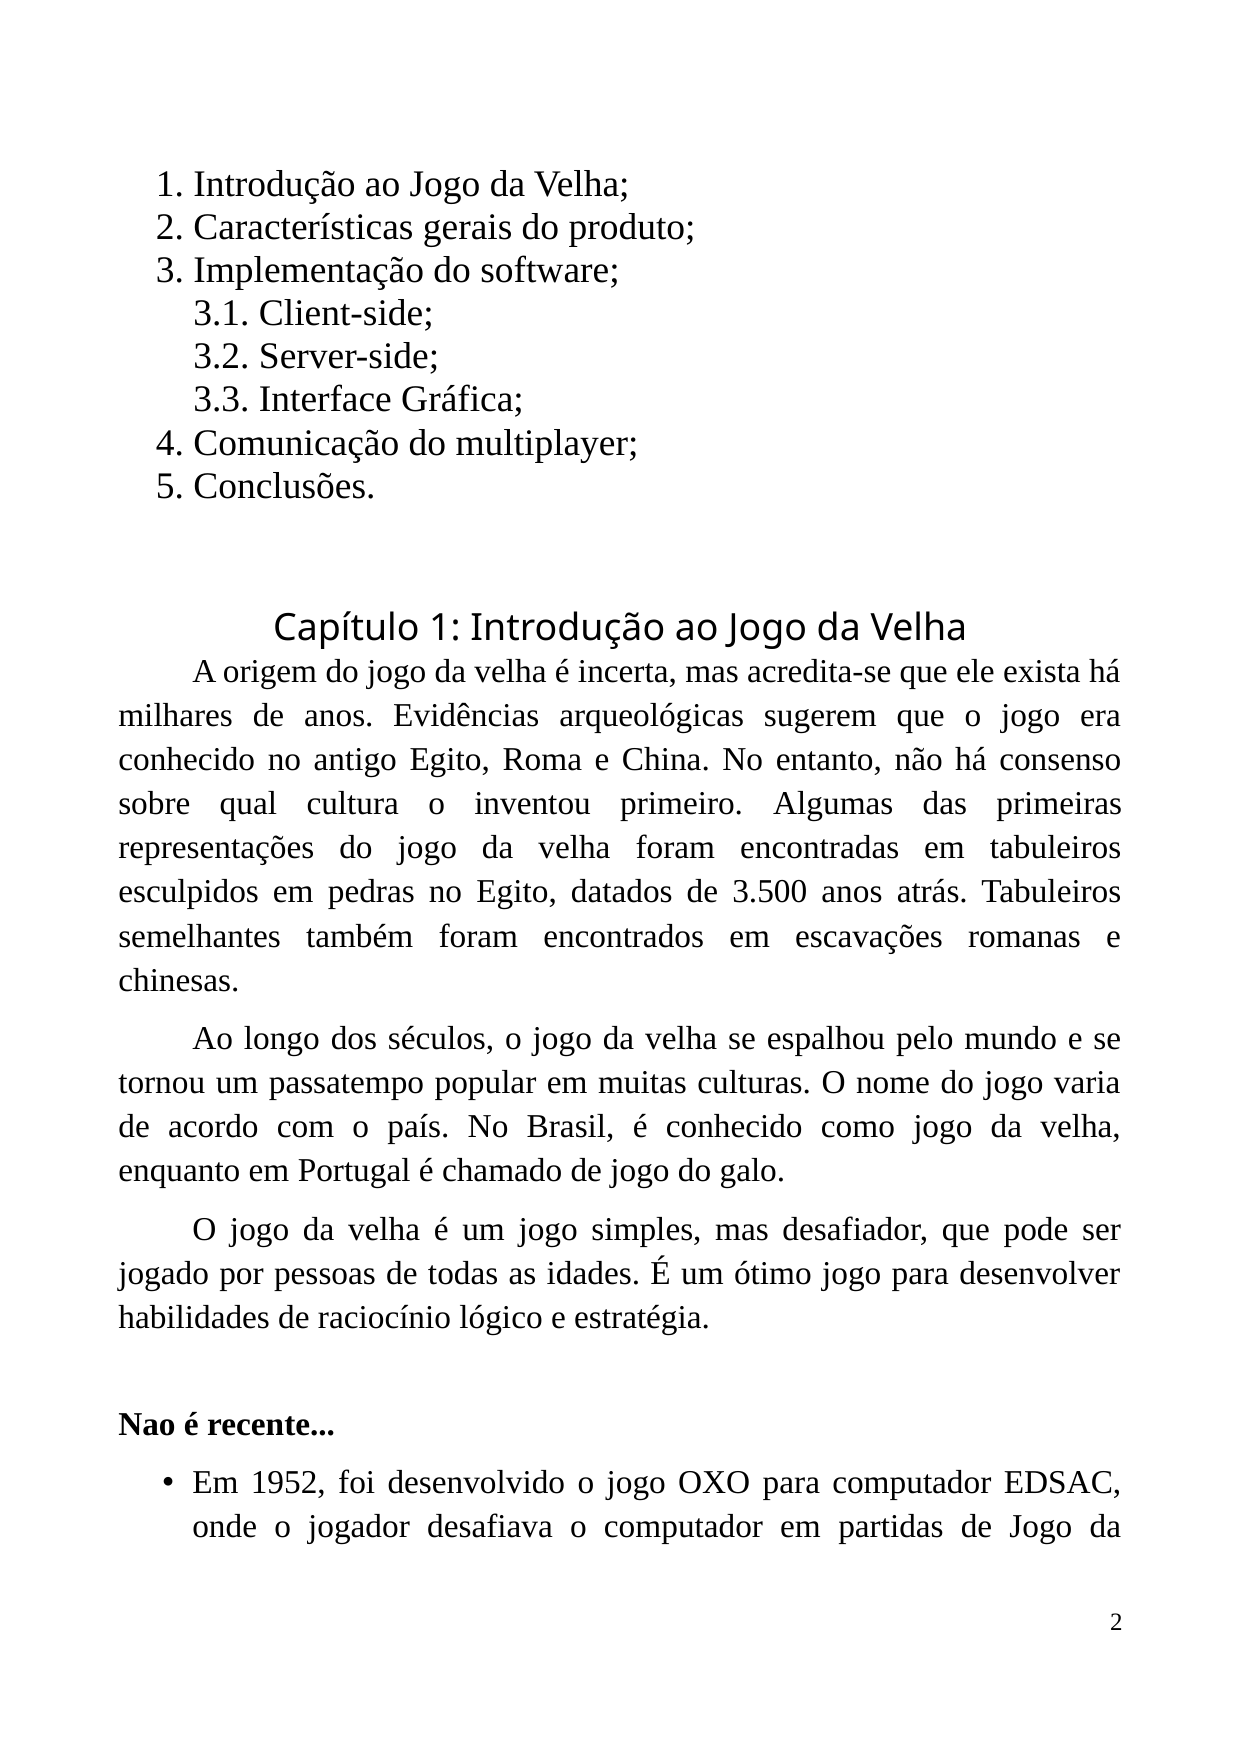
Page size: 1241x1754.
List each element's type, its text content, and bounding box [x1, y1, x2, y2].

text Ao longo dos séculos, o jogo da velha se espalhou pelo mundo e se tornou um passatempo popular em muitas culturas. O nome do jogo varia de acordo com o país. No Brasil, é conhecido como jogo da velha, enquanto em Portugal é chamado de jogo do galo. [118, 1018, 1122, 1189]
list Em 1952, foi desenvolvido o jogo OXO para computador EDSAC, onde o jogador desafiava o computador em partidas de Jogo da [162, 1462, 1122, 1545]
text Nao é recente... [118, 1404, 1122, 1442]
list Introdução ao Jogo da Velha; [156, 161, 1122, 204]
list Implementação do software; [156, 247, 1122, 291]
text Capítulo 1: Introdução ao Jogo da Velha [118, 600, 1122, 651]
list 3.1. Client-side; [156, 291, 1122, 334]
list Comunicação do multiplayer; [156, 420, 1122, 463]
list 3.2. Server-side; [156, 334, 1122, 377]
text O jogo da velha é um jogo simples, mas desafiador, que pode ser jogado por pessoas de todas as idades. É um ótimo jogo para desenvolver habilidades de raciocínio lógico e estratégia. [118, 1209, 1122, 1336]
list Conclusões. [156, 463, 1122, 506]
text A origem do jogo da velha é incerta, mas acredita-se que ele exista há milhares de anos. Evidências arqueológicas sugerem que o jogo era conhecido no antigo Egito, Roma e China. No entanto, não há consenso sobre qual cultura o inventou primeiro. Algumas das primeiras representações do jogo da velha foram encontradas em tabuleiros esculpidos em pedras no Egito, datados de 3.500 anos atrás. Tabuleiros semelhantes também foram encontrados em escavações romanas e chinesas. [118, 651, 1122, 998]
list Características gerais do produto; [156, 204, 1122, 247]
list 3.3. Interface Gráfica; [156, 377, 1122, 420]
